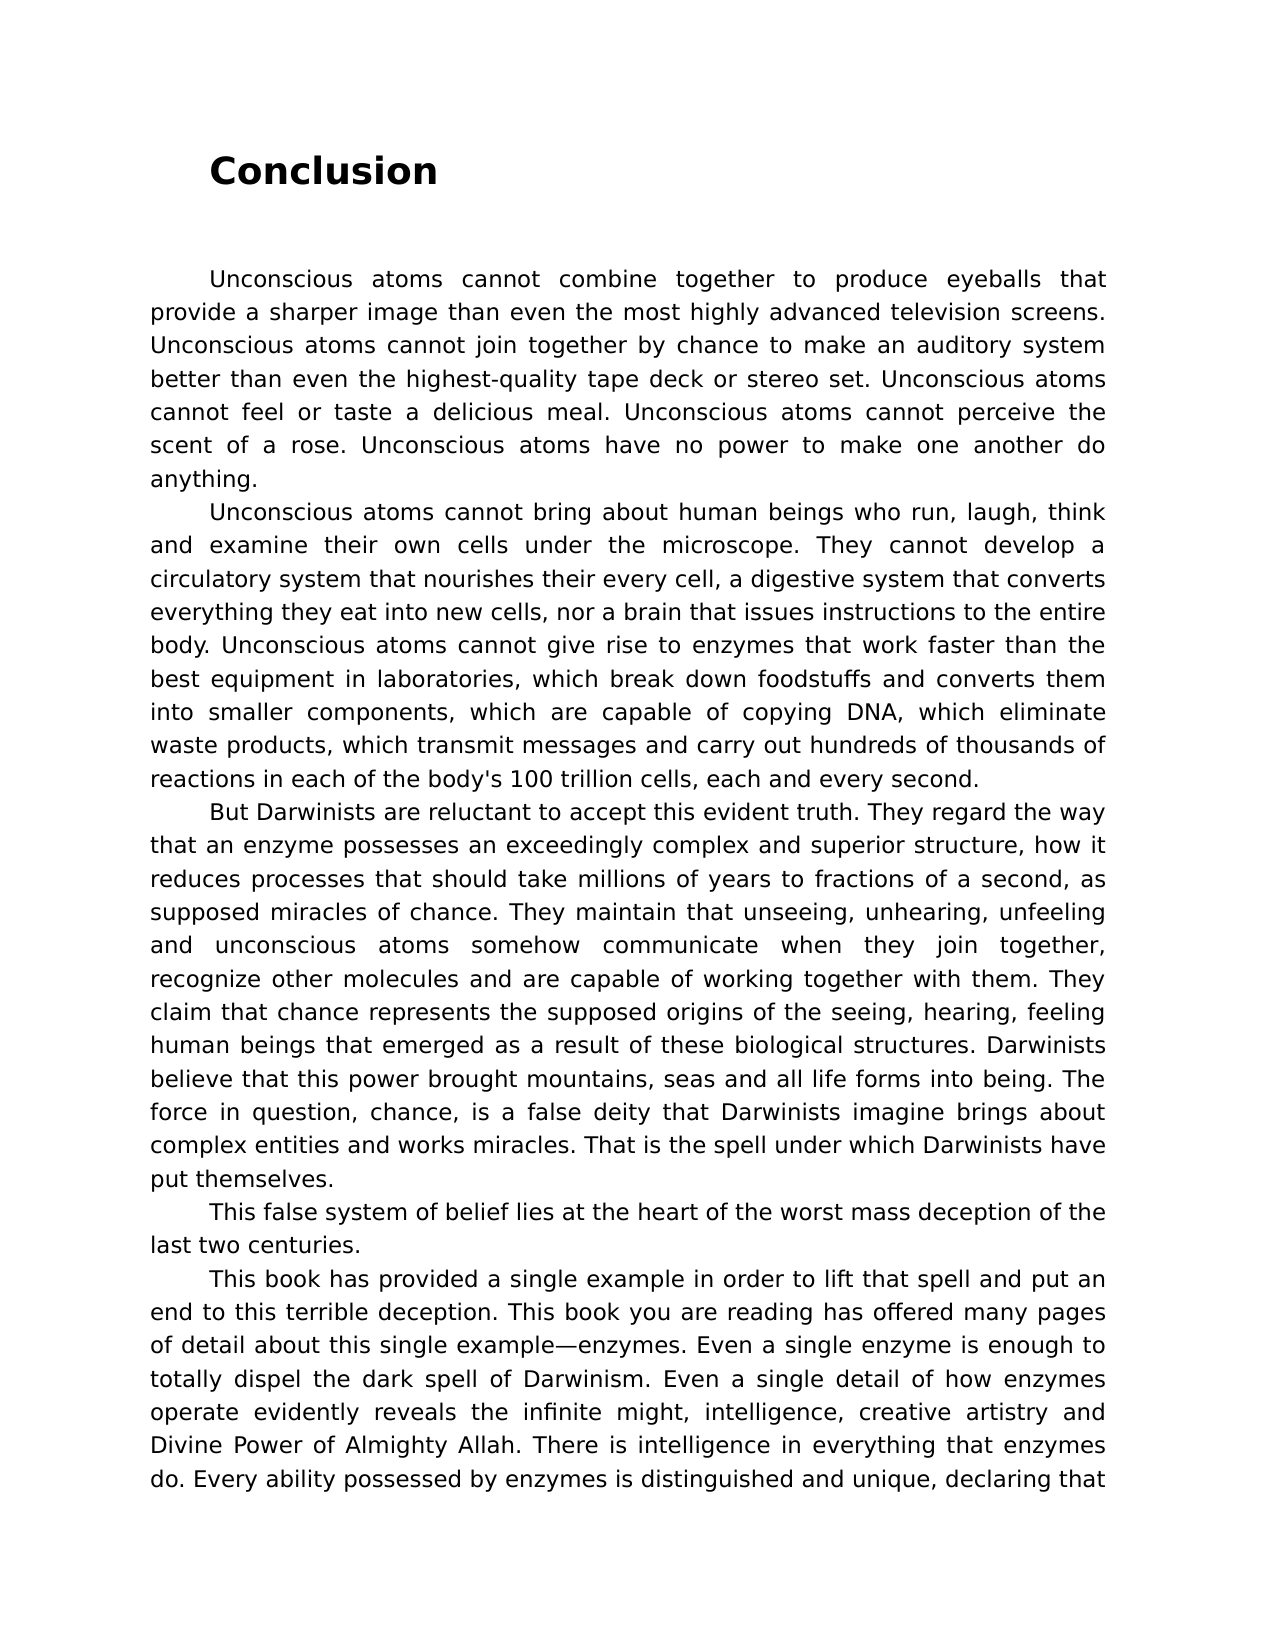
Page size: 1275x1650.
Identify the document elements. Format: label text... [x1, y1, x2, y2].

text But Darwinists are reluctant to accept this evident truth. They regard the way that an enzyme possesses an exceedingly complex and superior structure, how it reduces processes that should take millions of years to fractions of a second, as supposed miracles of chance. They maintain that unseeing, unhearing, unfeeling and unconscious atoms somehow communicate when they join together, recognize other molecules and are capable of working together with them. They claim that chance represents the supposed origins of the seeing, hearing, feeling human beings that emerged as a result of these biological structures. Darwinists believe that this power brought mountains, seas and all life forms into being. The force in question, chance, is a false deity that Darwinists imagine brings about complex entities and works miracles. That is the spell under which Darwinists have put themselves. [150, 794, 1107, 1194]
text Conclusion [150, 150, 1107, 194]
text Unconscious atoms cannot combine together to produce eyeballs that provide a sharper image than even the most highly advanced television screens. Unconscious atoms cannot join together by chance to make an auditory system better than even the highest-quality tape deck or stereo set. Unconscious atoms cannot feel or taste a delicious meal. Unconscious atoms cannot perceive the scent of a rose. Unconscious atoms have no power to make one another do anything. [150, 260, 1107, 494]
text Unconscious atoms cannot bring about human beings who run, laugh, think and examine their own cells under the microscope. They cannot develop a circulatory system that nourishes their every cell, a digestive system that converts everything they eat into new cells, nor a brain that issues instructions to the entire body. Unconscious atoms cannot give rise to enzymes that work faster than the best equipment in laboratories, which break down foodstuffs and converts them into smaller components, which are capable of copying DNA, which eliminate waste products, which transmit messages and carry out hundreds of thousands of reactions in each of the body's 100 trillion cells, each and every second. [150, 494, 1107, 794]
text This book has provided a single example in order to lift that spell and put an end to this terrible deception. This book you are reading has offered many pages of detail about this single example—enzymes. Even a single enzyme is enough to totally dispel the dark spell of Darwinism. Even a single detail of how enzymes operate evidently reveals the infinite might, intelligence, creative artistry and Divine Power of Almighty Allah. There is intelligence in everything that enzymes do. Every ability possessed by enzymes is distinguished and unique, declaring that [150, 1260, 1107, 1494]
text This false system of belief lies at the heart of the worst mass deception of the last two centuries. [150, 1194, 1107, 1260]
